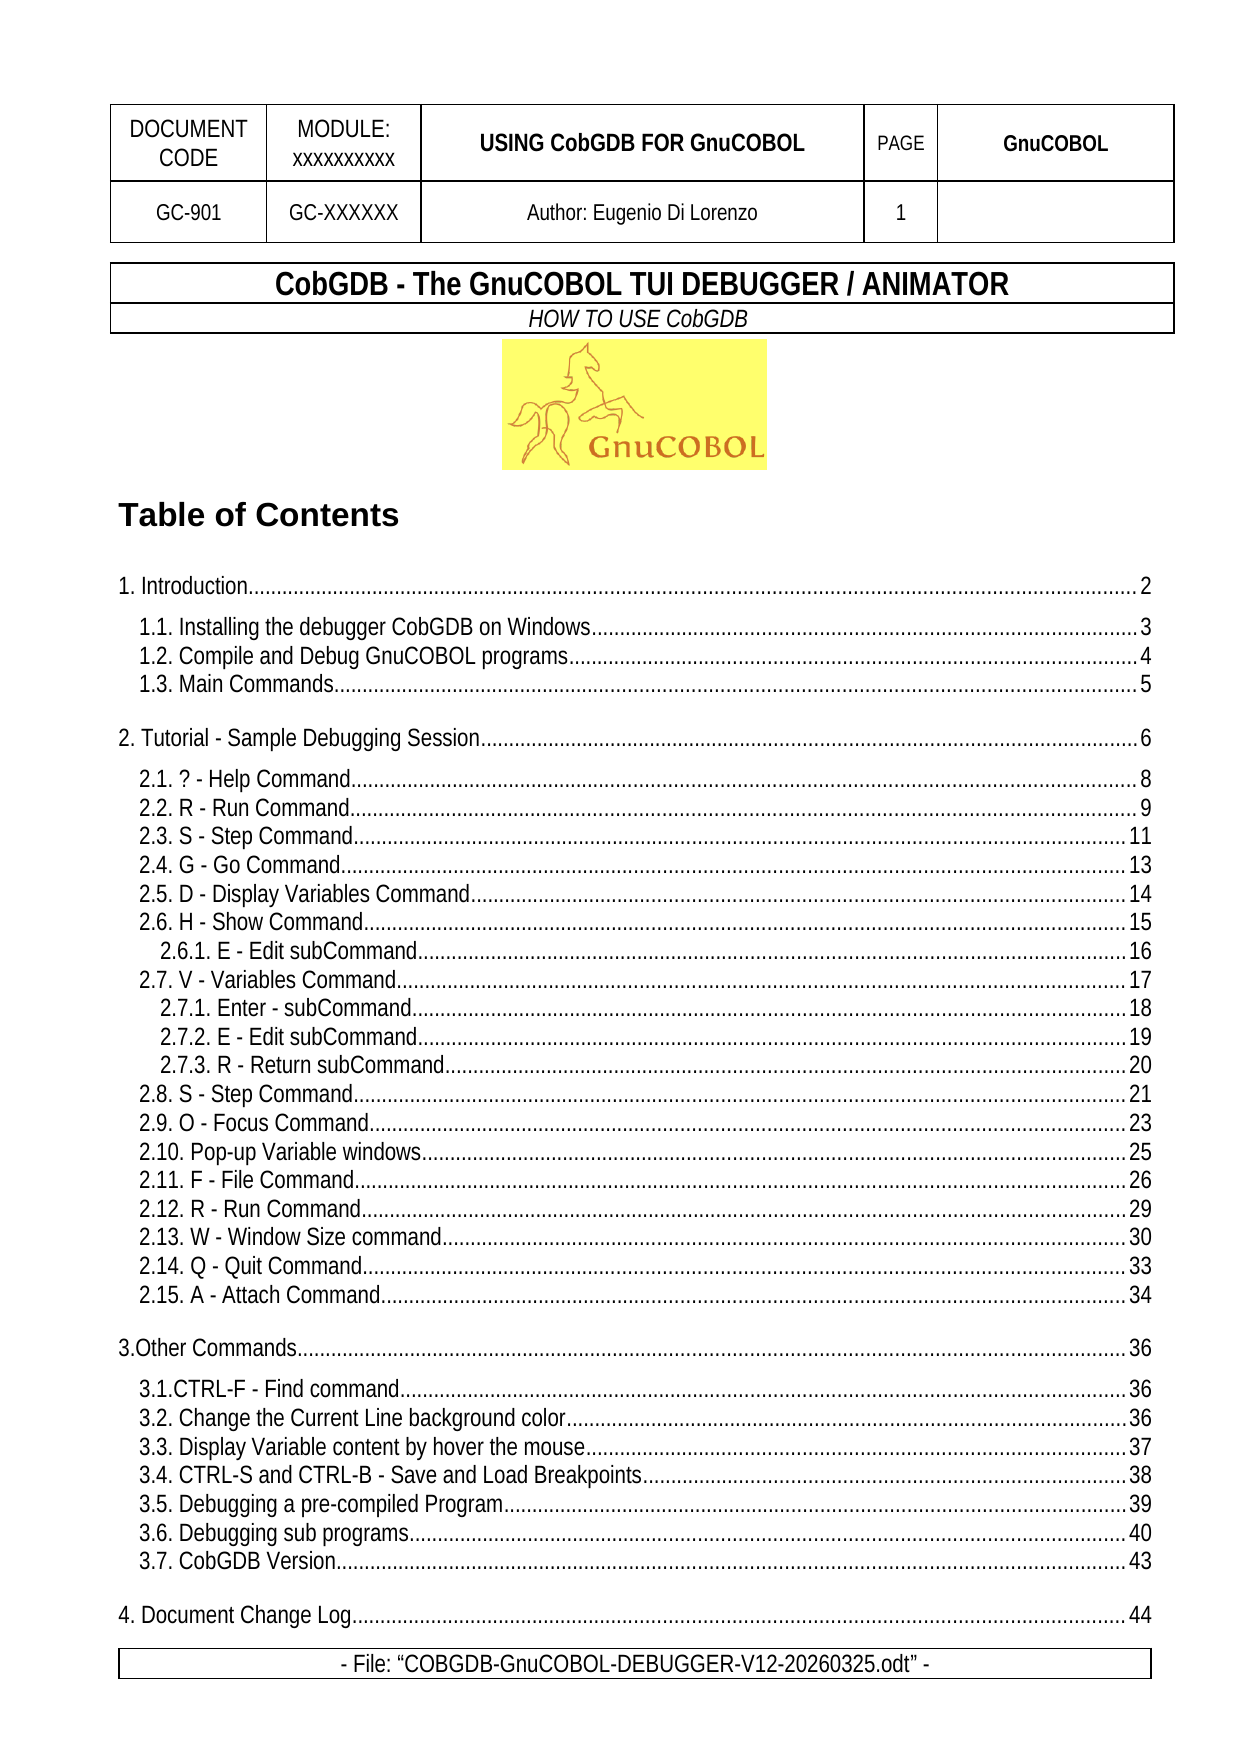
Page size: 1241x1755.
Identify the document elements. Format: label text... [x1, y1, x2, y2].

text 2.14. Q - Quit Command 33 [139, 1251, 1152, 1280]
text 2.2. R - Run Command 9 [139, 793, 1152, 821]
text 2. Tutorial - Sample Debugging Session 6 [118, 723, 1152, 752]
text 3.2. Change the Current Line background color 36 [139, 1403, 1152, 1432]
text 1.2. Compile and Debug GnuCOBOL programs 4 [139, 641, 1152, 669]
picture [505, 341, 765, 467]
text 1.3. Main Commands 5 [139, 669, 1152, 698]
text 2.7.2. E - Edit subCommand 19 [160, 1022, 1152, 1051]
text 1. Introduction 2 [118, 571, 1152, 599]
text 3.Other Commands 36 [118, 1333, 1152, 1362]
text 4. Document Change Log 44 [118, 1600, 1152, 1629]
text 3.7. CobGDB Version 43 [139, 1546, 1152, 1575]
subtitle Table of Contents [118, 495, 1152, 533]
text 2.6. H - Show Command 15 [139, 907, 1152, 936]
text 2.13. W - Window Size command 30 [139, 1222, 1152, 1251]
text 2.7.3. R - Return subCommand 20 [160, 1051, 1152, 1079]
table_cell HOW TO USE CobGDB [111, 304, 1173, 332]
table_header CobGDB - The GnuCOBOL TUI DEBUGGER / ANIMATOR [111, 264, 1173, 302]
text 2.6.1. E - Edit subCommand 16 [160, 936, 1152, 964]
text 2.4. G - Go Command 13 [139, 850, 1152, 879]
text 2.1. ? - Help Command 8 [139, 764, 1152, 793]
text 2.15. A - Attach Command 34 [139, 1280, 1152, 1308]
text 2.8. S - Step Command 21 [139, 1079, 1152, 1108]
text 2.7.1. Enter - subCommand 18 [160, 993, 1152, 1022]
text 2.7. V - Variables Command 17 [139, 964, 1152, 993]
text 2.3. S - Step Command 11 [139, 821, 1152, 850]
text 3.3. Display Variable content by hover the mouse 37 [139, 1432, 1152, 1460]
text 2.10. Pop-up Variable windows 25 [139, 1136, 1152, 1165]
text 2.12. R - Run Command 29 [139, 1194, 1152, 1222]
text 1.1. Installing the debugger CobGDB on Windows 3 [139, 612, 1152, 641]
text 2.5. D - Display Variables Command 14 [139, 879, 1152, 907]
text 3.4. CTRL-S and CTRL-B - Save and Load Breakpoints 38 [139, 1460, 1152, 1489]
text 2.9. O - Focus Command 23 [139, 1108, 1152, 1136]
text 2.11. F - File Command 26 [139, 1165, 1152, 1194]
text 3.5. Debugging a pre-compiled Program 39 [139, 1489, 1152, 1518]
text 3.6. Debugging sub programs 40 [139, 1518, 1152, 1546]
text 3.1.CTRL-F - Find command 36 [139, 1374, 1152, 1403]
